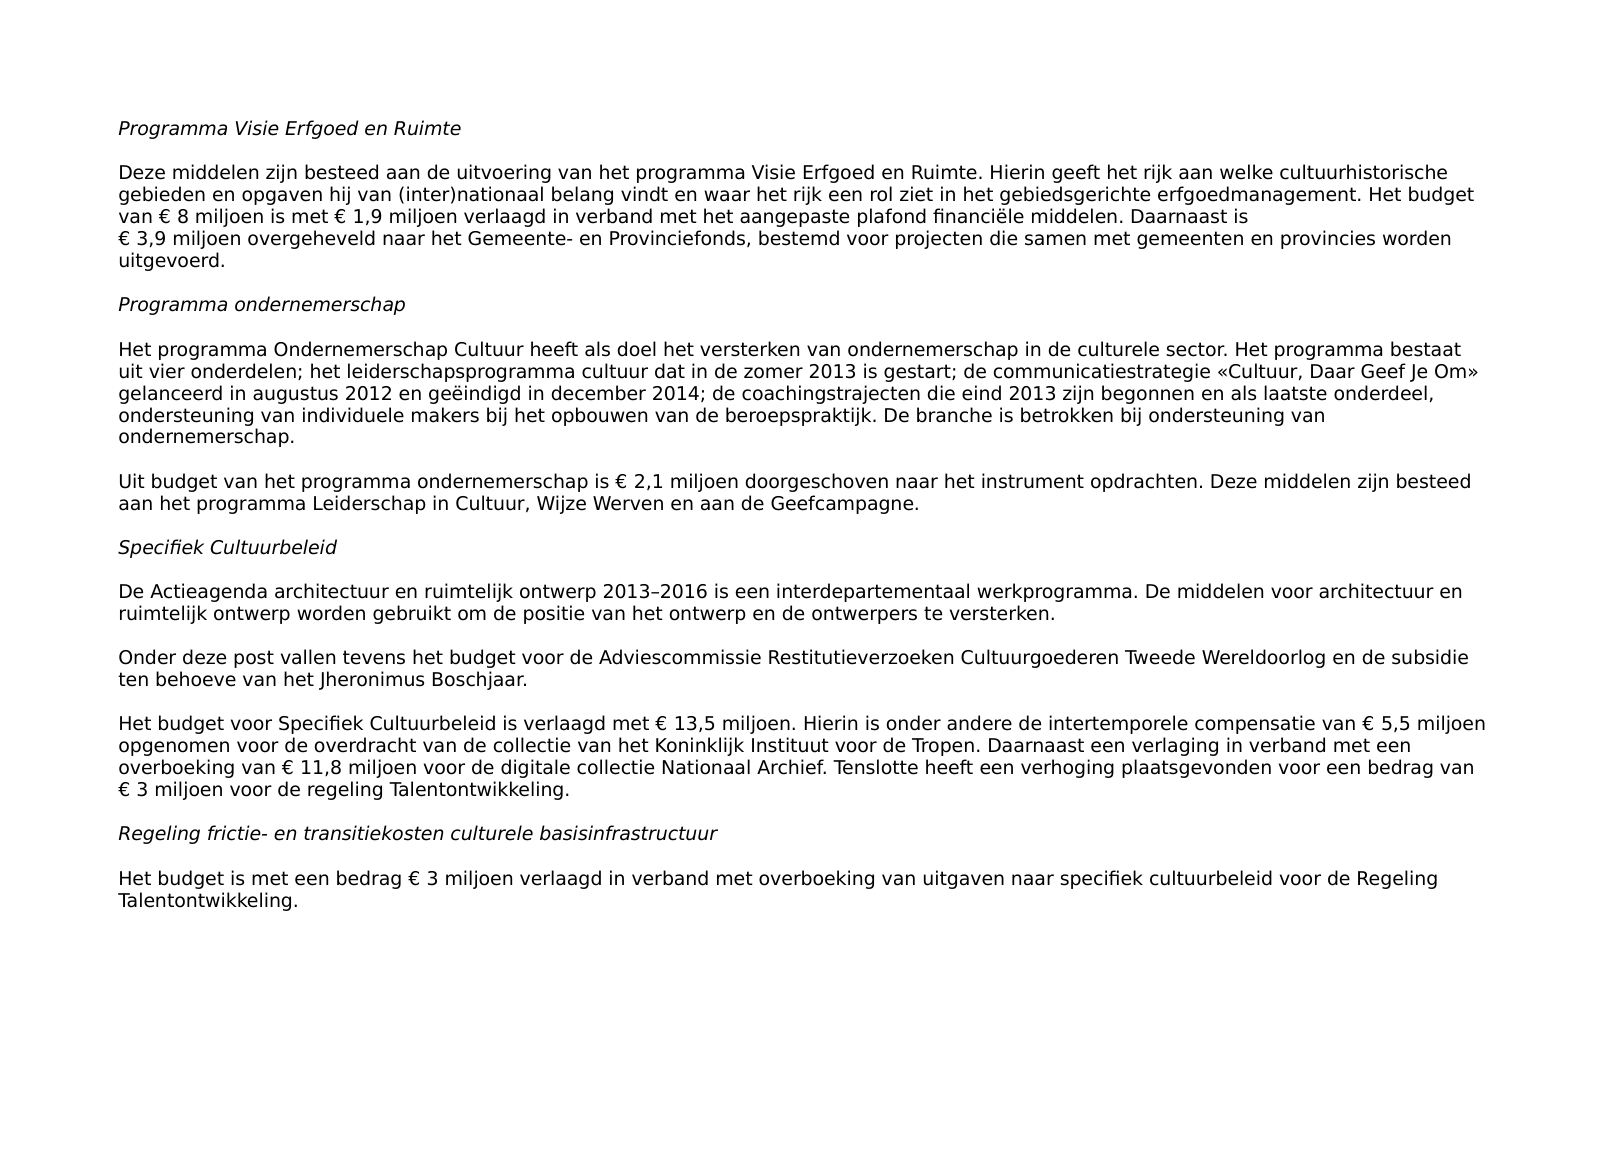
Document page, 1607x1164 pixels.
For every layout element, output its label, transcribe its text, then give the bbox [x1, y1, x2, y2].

text € 3,9 miljoen overgeheveld naar het Gemeente- en Provinciefonds, bestemd voor projecten die samen met gemeenten en provincies worden uitgevoerd. [118, 228, 1488, 272]
subtitle Regeling frictie- en transitiekosten culturele basisinfrastructuur [118, 823, 1488, 845]
text Onder deze post vallen tevens het budget voor de Adviescommissie Restitutieverzoeken Cultuurgoederen Tweede Wereldoorlog en de subsidie ten behoeve van het Jheronimus Boschjaar. [118, 647, 1488, 691]
subtitle Specifiek Cultuurbeleid [118, 537, 1488, 559]
text De Actieagenda architectuur en ruimtelijk ontwerp 2013–2016 is een interdepartementaal werkprogramma. De middelen voor architectuur en ruimtelijk ontwerp worden gebruikt om de positie van het ontwerp en de ontwerpers te versterken. [118, 581, 1488, 625]
subtitle Programma ondernemerschap [118, 294, 1488, 316]
subtitle Programma Visie Erfgoed en Ruimte [118, 118, 1488, 140]
text Het budget is met een bedrag € 3 miljoen verlaagd in verband met overboeking van uitgaven naar specifiek cultuurbeleid voor de Regeling Talentontwikkeling. [118, 867, 1488, 911]
text Het programma Ondernemerschap Cultuur heeft als doel het versterken van ondernemerschap in de culturele sector. Het programma bestaat uit vier onderdelen; het leiderschapsprogramma cultuur dat in de zomer 2013 is gestart; de communicatiestrategie «Cultuur, Daar Geef Je Om» gelanceerd in augustus 2012 en geëindigd in december 2014; de coachingstrajecten die eind 2013 zijn begonnen en als laatste onderdeel, ondersteuning van individuele makers bij het opbouwen van de beroepspraktijk. De branche is betrokken bij ondersteuning van ondernemerschap. [118, 338, 1488, 448]
text Deze middelen zijn besteed aan de uitvoering van het programma Visie Erfgoed en Ruimte. Hierin geeft het rijk aan welke cultuurhistorische gebieden en opgaven hij van (inter)nationaal belang vindt en waar het rijk een rol ziet in het gebiedsgerichte erfgoedmanagement. Het budget van € 8 miljoen is met € 1,9 miljoen verlaagd in verband met het aangepaste plafond financiële middelen. Daarnaast is [118, 162, 1488, 228]
text Het budget voor Specifiek Cultuurbeleid is verlaagd met € 13,5 miljoen. Hierin is onder andere de intertemporele compensatie van € 5,5 miljoen opgenomen voor de overdracht van de collectie van het Koninklijk Instituut voor de Tropen. Daarnaast een verlaging in verband met een overboeking van € 11,8 miljoen voor de digitale collectie Nationaal Archief. Tenslotte heeft een verhoging plaatsgevonden voor een bedrag van € 3 miljoen voor de regeling Talentontwikkeling. [118, 713, 1488, 801]
text Uit budget van het programma ondernemerschap is € 2,1 miljoen doorgeschoven naar het instrument opdrachten. Deze middelen zijn besteed aan het programma Leiderschap in Cultuur, Wijze Werven en aan de Geefcampagne. [118, 471, 1488, 514]
